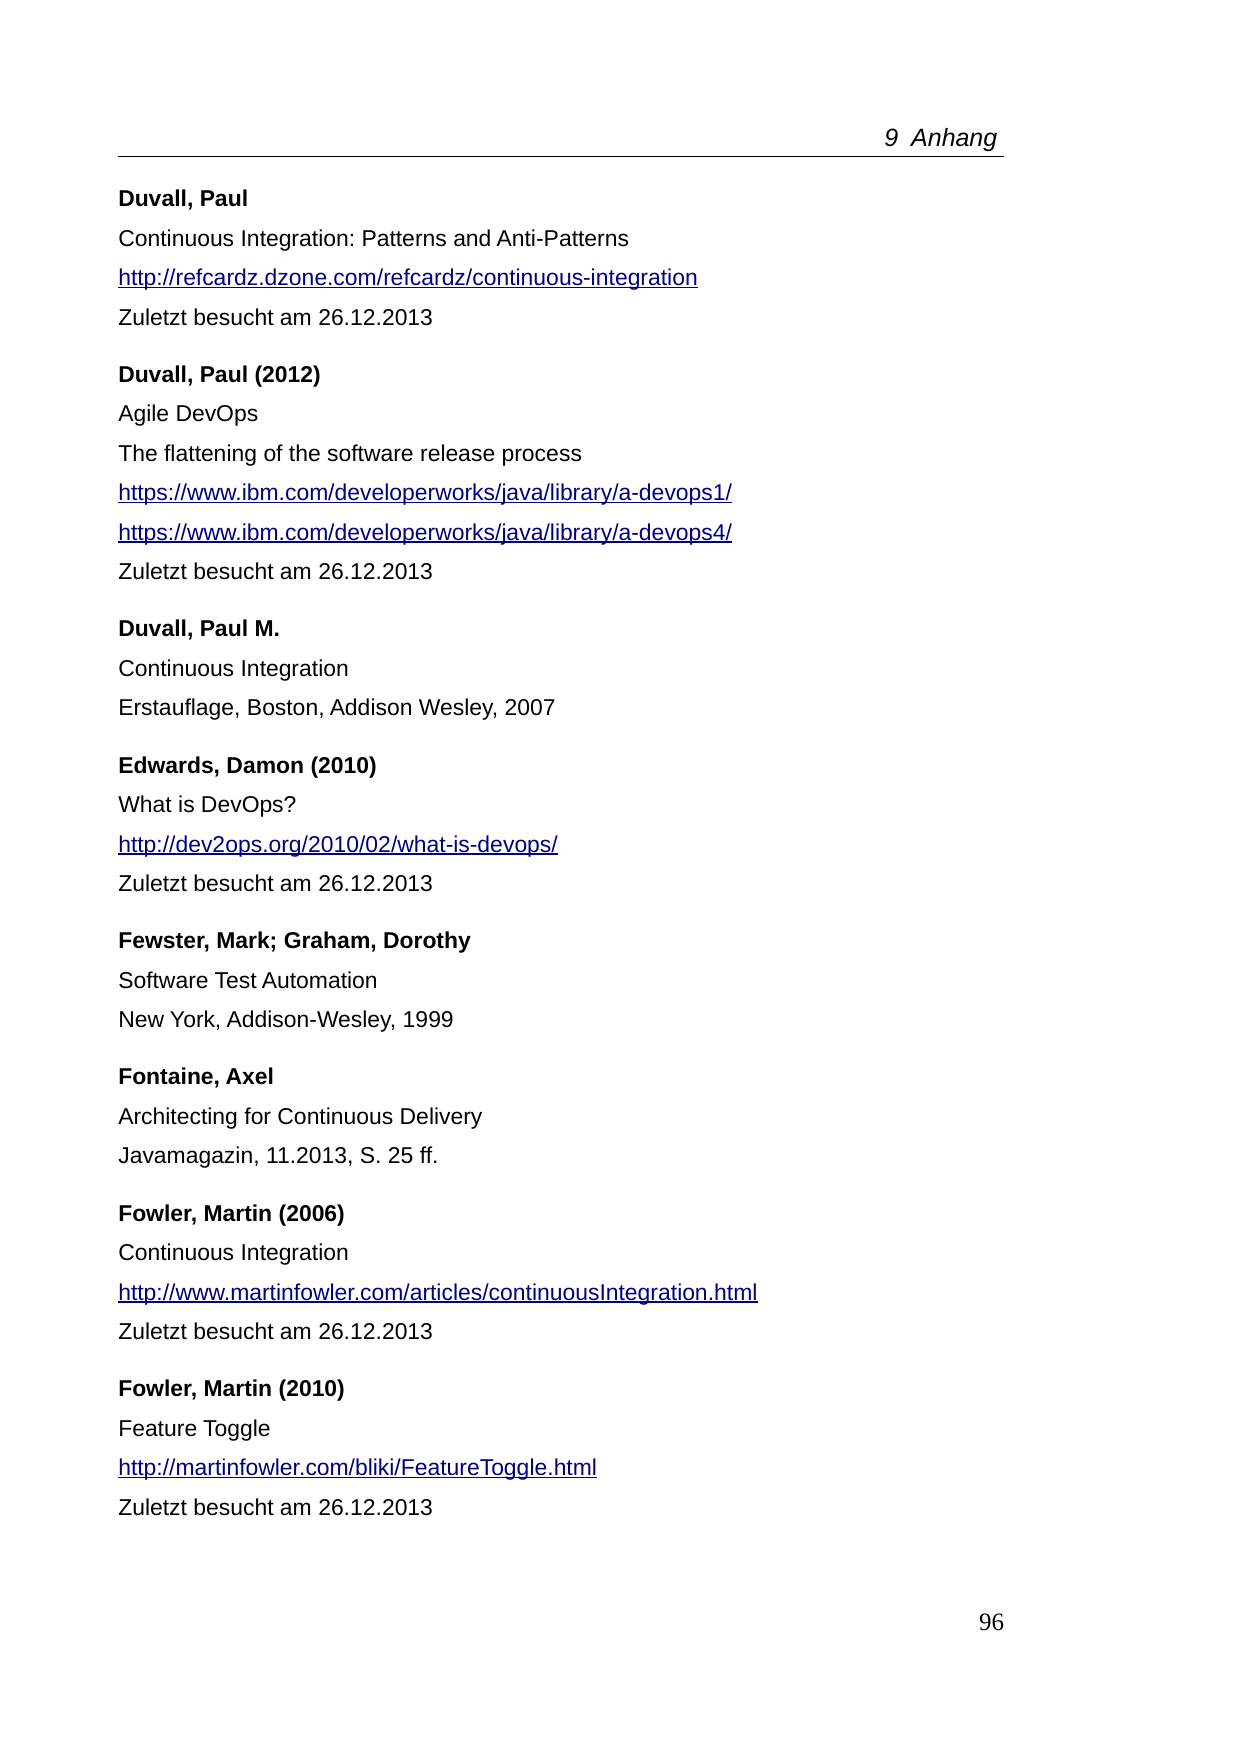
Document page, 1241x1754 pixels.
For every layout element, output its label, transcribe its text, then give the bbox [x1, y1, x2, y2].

text Duvall, Paul (2012) Agile DevOps The flattening of the software release process https://www.ibm.com/developerworks/java/library/a-devops1/ https://www.ibm.com/developerworks/java/library/a-devops4/ Zuletzt besucht am 26.12.2013 [118, 361, 1004, 584]
text Fowler, Martin (2006) Continuous Integration http://www.martinfowler.com/articles/continuousIntegration.html Zuletzt besucht am 26.12.2013 [118, 1199, 1004, 1344]
text Duvall, Paul M. Continuous Integration Erstauflage, Boston, Addison Wesley, 2007 [118, 615, 1004, 721]
text Fewster, Mark; Graham, Dorothy Software Test Automation New York, Addison-Wesley, 1999 [118, 927, 1004, 1032]
text Fowler, Martin (2010) Feature Toggle http://martinfowler.com/bliki/FeatureToggle.html Zuletzt besucht am 26.12.2013 [118, 1375, 1004, 1520]
text Edwards, Damon (2010) What is DevOps? http://dev2ops.org/2010/02/what-is-devops/ Zuletzt besucht am 26.12.2013 [118, 752, 1004, 896]
text Fontaine, Axel Architecting for Continuous Delivery Javamagazin, 11.2013, S. 25 ff. [118, 1063, 1004, 1169]
text Duvall, Paul Continuous Integration: Patterns and Anti-Patterns http://refcardz.dzone.com/refcardz/continuous-integration Zuletzt besucht am 26.12.2013 [118, 185, 1004, 330]
